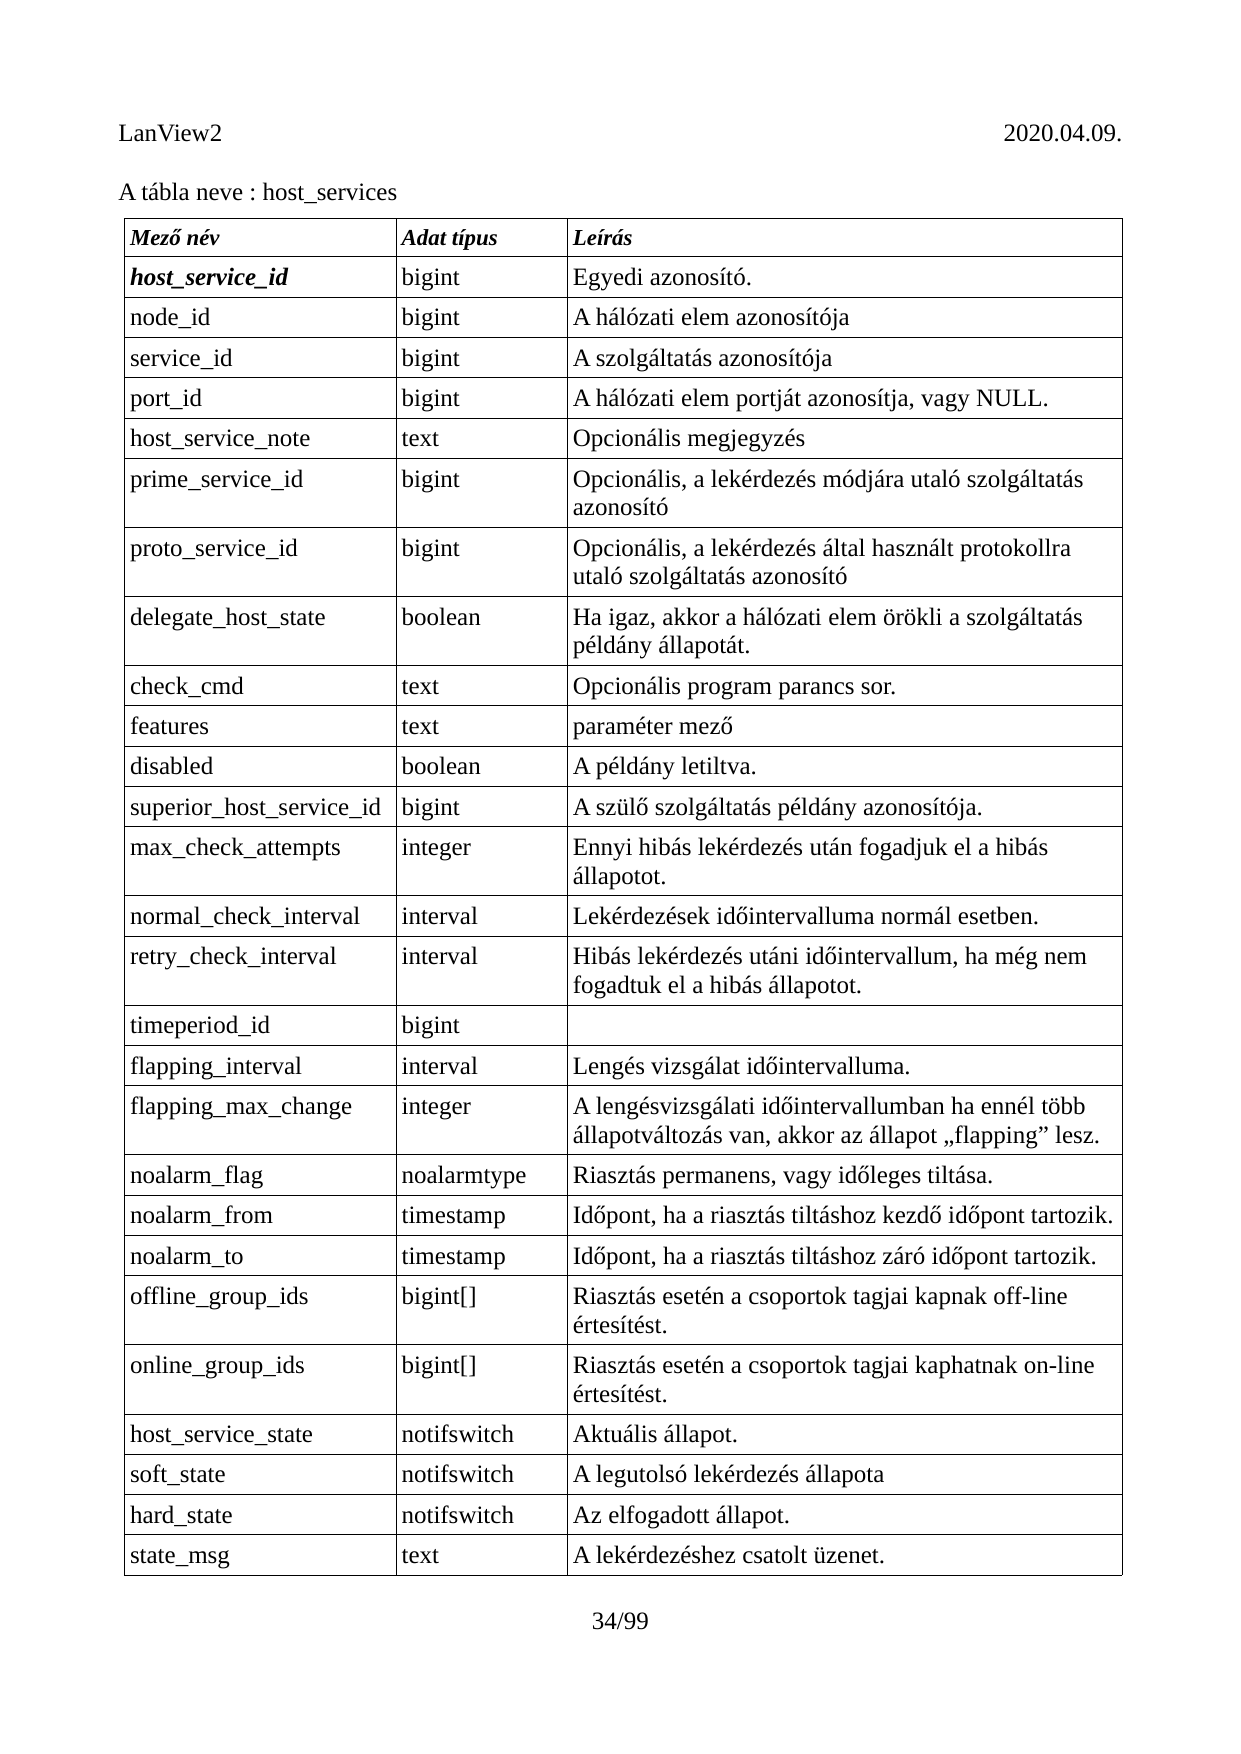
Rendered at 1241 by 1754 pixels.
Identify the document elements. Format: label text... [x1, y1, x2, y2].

table_cell text [397, 419, 567, 458]
table_header Adat típus [397, 219, 567, 256]
table_cell retry_check_interval [125, 937, 396, 1005]
table_cell timestamp [397, 1236, 567, 1275]
table_cell noalarm_flag [125, 1155, 396, 1195]
table_cell bigint [397, 298, 567, 337]
table_cell bigint [397, 1006, 567, 1045]
table_cell A lengésvizsgálati időintervallumban ha ennél több állapotváltozás van, akkor az állapot „flapping” lesz. [568, 1086, 1122, 1154]
table_cell service_id [125, 338, 396, 377]
table_cell Opcionális, a lekérdezés módjára utaló szolgáltatás azonosító [568, 459, 1122, 527]
table_cell hard_state [125, 1495, 396, 1534]
table_cell Az elfogadott állapot. [568, 1495, 1122, 1534]
table_cell interval [397, 1046, 567, 1085]
table_cell Opcionális, a lekérdezés által használt protokollra utaló szolgáltatás azonosító [568, 528, 1122, 596]
table_cell superior_host_service_id [125, 787, 396, 826]
table_cell A legutolsó lekérdezés állapota [568, 1455, 1122, 1494]
table_cell Riasztás esetén a csoportok tagjai kaphatnak on-line értesítést. [568, 1345, 1122, 1413]
table_cell flapping_interval [125, 1046, 396, 1085]
table_cell timeperiod_id [125, 1006, 396, 1045]
table_cell notifswitch [397, 1455, 567, 1494]
table_cell noalarm_to [125, 1236, 396, 1275]
table_cell bigint[] [397, 1345, 567, 1413]
table_cell host_service_state [125, 1415, 396, 1454]
table_cell [568, 1006, 1122, 1045]
table_cell A szolgáltatás azonosítója [568, 338, 1122, 377]
table_cell Hibás lekérdezés utáni időintervallum, ha még nem fogadtuk el a hibás állapotot. [568, 937, 1122, 1005]
table_cell check_cmd [125, 666, 396, 705]
table_cell Lekérdezések időintervalluma normál esetben. [568, 896, 1122, 936]
table_cell A szülő szolgáltatás példány azonosítója. [568, 787, 1122, 826]
table_cell boolean [397, 597, 567, 665]
table_cell A lekérdezéshez csatolt üzenet. [568, 1535, 1122, 1575]
table_cell bigint[] [397, 1276, 567, 1344]
table_cell Riasztás esetén a csoportok tagjai kapnak off-line értesítést. [568, 1276, 1122, 1344]
table_header Mező név [125, 219, 396, 256]
table_cell delegate_host_state [125, 597, 396, 665]
table_cell normal_check_interval [125, 896, 396, 936]
table_cell boolean [397, 747, 567, 786]
table_cell A hálózati elem azonosítója [568, 298, 1122, 337]
table_cell bigint [397, 528, 567, 596]
table_cell Időpont, ha a riasztás tiltáshoz kezdő időpont tartozik. [568, 1196, 1122, 1235]
table_cell offline_group_ids [125, 1276, 396, 1344]
table_cell online_group_ids [125, 1345, 396, 1413]
table_cell A hálózati elem portját azonosítja, vagy NULL. [568, 378, 1122, 417]
table_cell A példány letiltva. [568, 747, 1122, 786]
table_cell Opcionális program parancs sor. [568, 666, 1122, 705]
table_cell noalarmtype [397, 1155, 567, 1195]
text A tábla neve : host_services [118, 177, 1122, 206]
table_header Leírás [568, 219, 1122, 256]
table_cell Opcionális megjegyzés [568, 419, 1122, 458]
table_cell notifswitch [397, 1415, 567, 1454]
table_cell soft_state [125, 1455, 396, 1494]
table_cell interval [397, 896, 567, 936]
table_cell prime_service_id [125, 459, 396, 527]
table_cell state_msg [125, 1535, 396, 1575]
table_cell integer [397, 827, 567, 895]
table_cell flapping_max_change [125, 1086, 396, 1154]
table_cell port_id [125, 378, 396, 417]
table_cell disabled [125, 747, 396, 786]
table_cell features [125, 706, 396, 746]
table_cell notifswitch [397, 1495, 567, 1534]
table_cell text [397, 666, 567, 705]
table_cell bigint [397, 378, 567, 417]
table_cell host_service_id [125, 257, 396, 297]
table_cell Riasztás permanens, vagy időleges tiltása. [568, 1155, 1122, 1195]
table_cell bigint [397, 459, 567, 527]
table_cell Aktuális állapot. [568, 1415, 1122, 1454]
table_cell Egyedi azonosító. [568, 257, 1122, 297]
table_cell integer [397, 1086, 567, 1154]
table_cell Ennyi hibás lekérdezés után fogadjuk el a hibás állapotot. [568, 827, 1122, 895]
table_cell Időpont, ha a riasztás tiltáshoz záró időpont tartozik. [568, 1236, 1122, 1275]
table_cell paraméter mező [568, 706, 1122, 746]
table_cell text [397, 706, 567, 746]
table_cell node_id [125, 298, 396, 337]
table_cell text [397, 1535, 567, 1575]
table_cell bigint [397, 257, 567, 297]
table_cell proto_service_id [125, 528, 396, 596]
table_cell max_check_attempts [125, 827, 396, 895]
table_cell noalarm_from [125, 1196, 396, 1235]
table_cell timestamp [397, 1196, 567, 1235]
table_cell Ha igaz, akkor a hálózati elem örökli a szolgáltatás példány állapotát. [568, 597, 1122, 665]
table_cell Lengés vizsgálat időintervalluma. [568, 1046, 1122, 1085]
table_cell host_service_note [125, 419, 396, 458]
table_cell interval [397, 937, 567, 1005]
table_cell bigint [397, 338, 567, 377]
table_cell bigint [397, 787, 567, 826]
